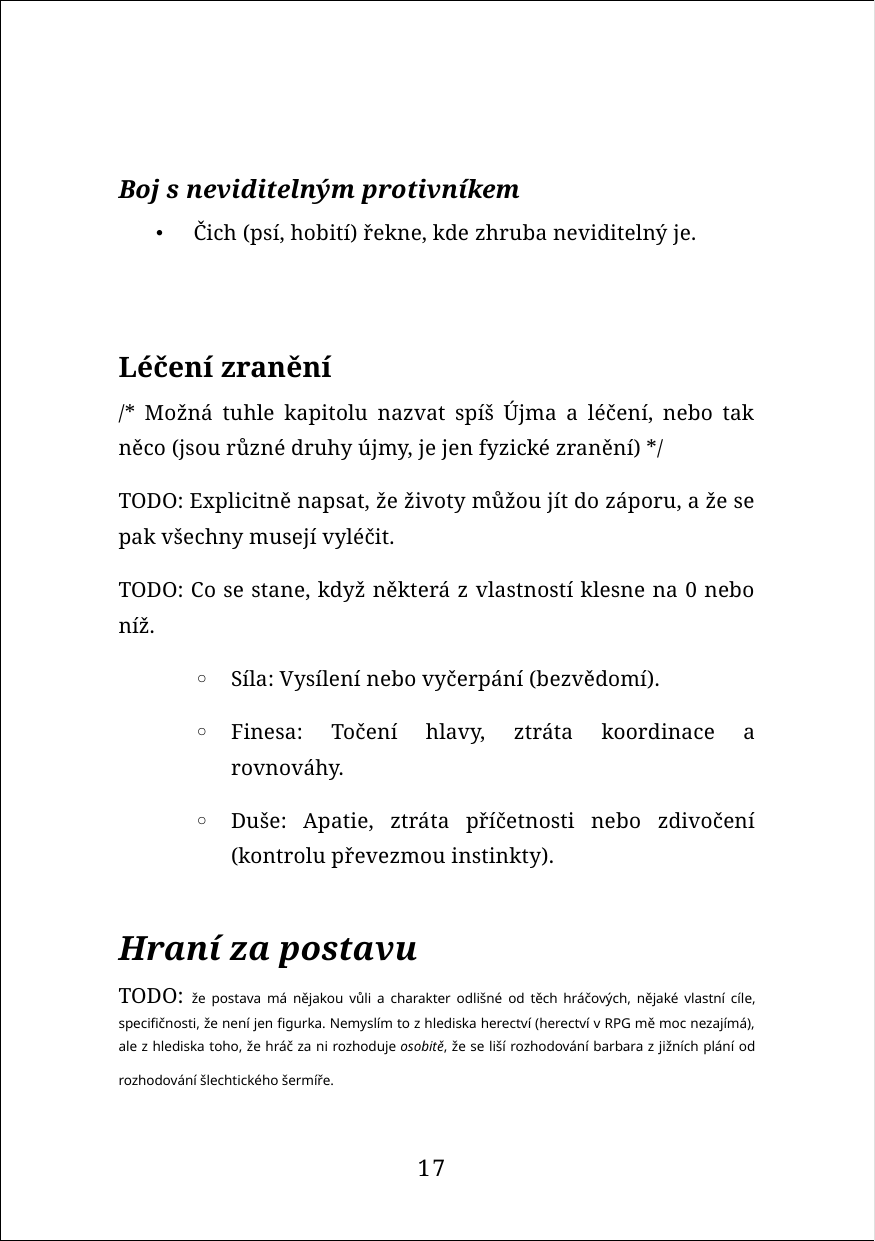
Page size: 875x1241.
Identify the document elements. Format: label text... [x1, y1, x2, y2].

text TODO: že postava má nějakou vůli a charakter odlišné od těch hráčových, nějaké vlastní cíle, specifičnosti, že není jen figurka. Nemyslím to z hlediska herectví (herectví v RPG mě moc nezajímá), ale z hlediska toho, že hráč za ni rozhoduje osobitě, že se liší rozhodování barbara z jižních plání od rozhodování šlechtického šermíře. [118, 982, 756, 1091]
text /* Možná tuhle kapitolu nazvat spíš Újma a léčení, nebo tak něco (jsou různé druhy újmy, je jen fyzické zranění) */ [118, 398, 756, 462]
list Duše: Apatie, ztráta příčetnosti nebo zdivočení (kontrolu převezmou instinkty). [193, 806, 756, 870]
subtitle Léčení zranění [118, 348, 756, 386]
subtitle Boj s neviditelným protivníkem [118, 172, 756, 206]
subtitle Hraní za postavu [118, 924, 756, 970]
list Síla: Vysílení nebo vyčerpání (bezvědomí). [193, 664, 756, 692]
list Čich (psí, hobití) řekne, kde zhruba neviditelný je. [156, 218, 756, 246]
text TODO: Co se stane, když některá z vlastností klesne na 0 nebo níž. [118, 575, 756, 639]
text TODO: Explicitně napsat, že životy můžou jít do záporu, a že se pak všechny musejí vyléčit. [118, 487, 756, 551]
list Finesa: Točení hlavy, ztráta koordinace a rovnováhy. [193, 717, 756, 781]
